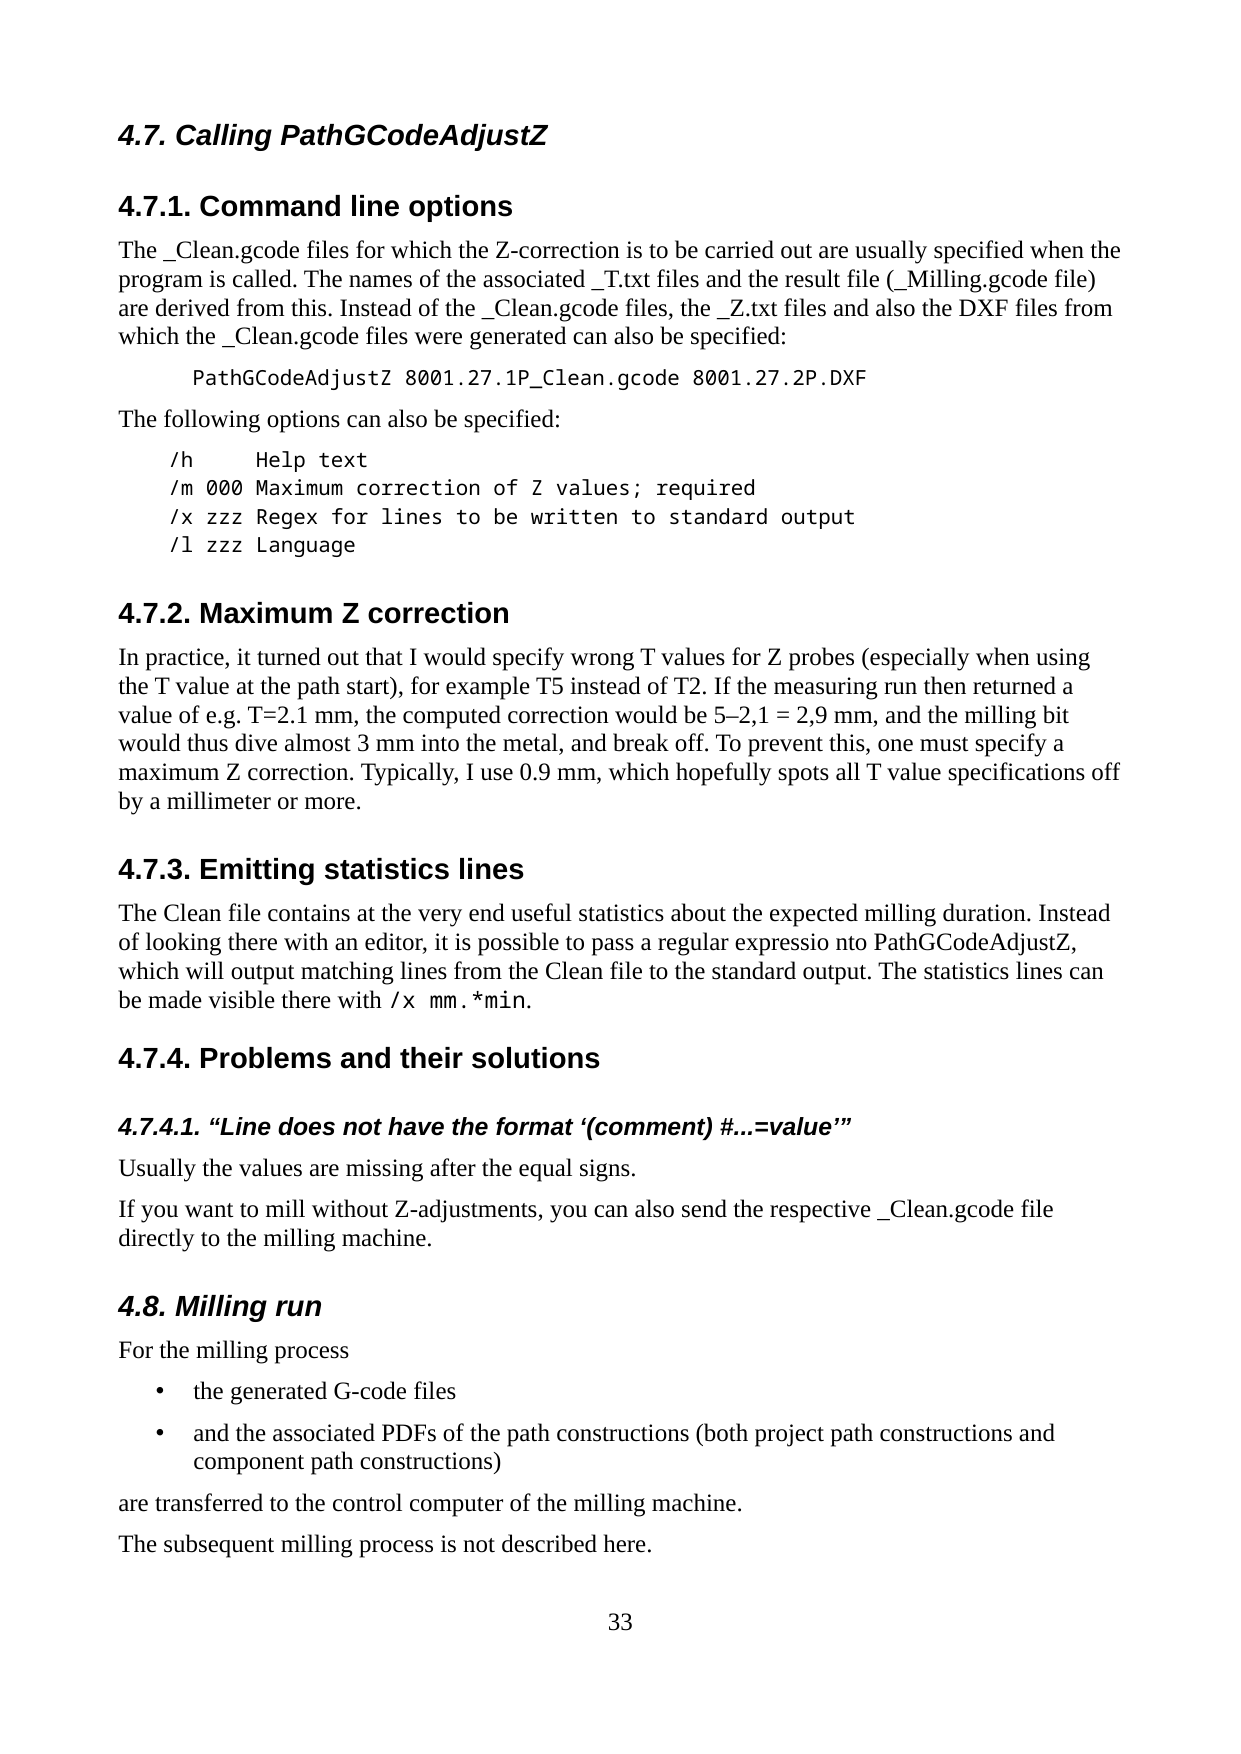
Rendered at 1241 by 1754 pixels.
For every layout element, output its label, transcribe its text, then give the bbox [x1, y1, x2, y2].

subtitle 4.7. Calling PathGCodeAdjustZ [118, 118, 1122, 152]
list and the associated PDFs of the path constructions (both project path constructions and component path constructions) [156, 1418, 1122, 1475]
subtitle 4.8. Milling run [118, 1289, 1122, 1323]
subtitle 4.7.4.1. “Line does not have the format ‘(comment) #...=value’” [118, 1112, 1122, 1140]
text If you want to mill without Z-adjustments, you can also send the respective _Clean.gcode file directly to the milling machine. [118, 1194, 1122, 1252]
text The subsequent milling process is not described here. [118, 1529, 1122, 1558]
text The following options can also be specified: [118, 404, 1122, 432]
text For the milling process [118, 1335, 1122, 1364]
text In practice, it turned out that I would specify wrong T values for Z probes (especially when using the T value at the path start), for example T5 instead of T2. If the measuring run then returned a value of e.g. T=2.1 mm, the computed correction would be 5–2,1 = 2,9 mm, and the milling bit would thus dive almost 3 mm into the metal, and break off. To prevent this, one must specify a maximum Z correction. Typically, I use 0.9 mm, which hopefully spots all T value specifications off by a millimeter or more. [118, 642, 1122, 815]
subtitle 4.7.1. Command line options [118, 189, 1122, 223]
text are transferred to the control computer of the milling machine. [118, 1488, 1122, 1516]
text The _Clean.gcode files for which the Z-correction is to be carried out are usually specified when the program is called. The names of the associated _T.txt files and the result file (_Milling.gcode file) are derived from this. Instead of the _Clean.gcode files, the _Z.txt files and also the DXF files from which the _Clean.gcode files were generated can also be specified: [118, 235, 1122, 350]
text The Clean file contains at the very end useful statistics about the expected milling duration. Instead of looking there with an editor, it is possible to pass a regular expressio nto PathGCodeAdjustZ, which will output matching lines from the Clean file to the standard output. The statistics lines can be made visible there with /x mm.*min. [118, 898, 1122, 1016]
text /h Help text /m 000 Maximum correction of Z values; required /x zzz Regex for lines to be written to standard output /l zzz Language [118, 445, 1122, 559]
list the generated G-code files [156, 1376, 1122, 1405]
subtitle 4.7.3. Emitting statistics lines [118, 852, 1122, 886]
subtitle 4.7.4. Problems and their solutions [118, 1041, 1122, 1074]
text Usually the values are missing after the equal signs. [118, 1153, 1122, 1182]
subtitle 4.7.2. Maximum Z correction [118, 596, 1122, 630]
text PathGCodeAdjustZ 8001.27.1P_Clean.gcode 8001.27.2P.DXF [118, 363, 1122, 391]
